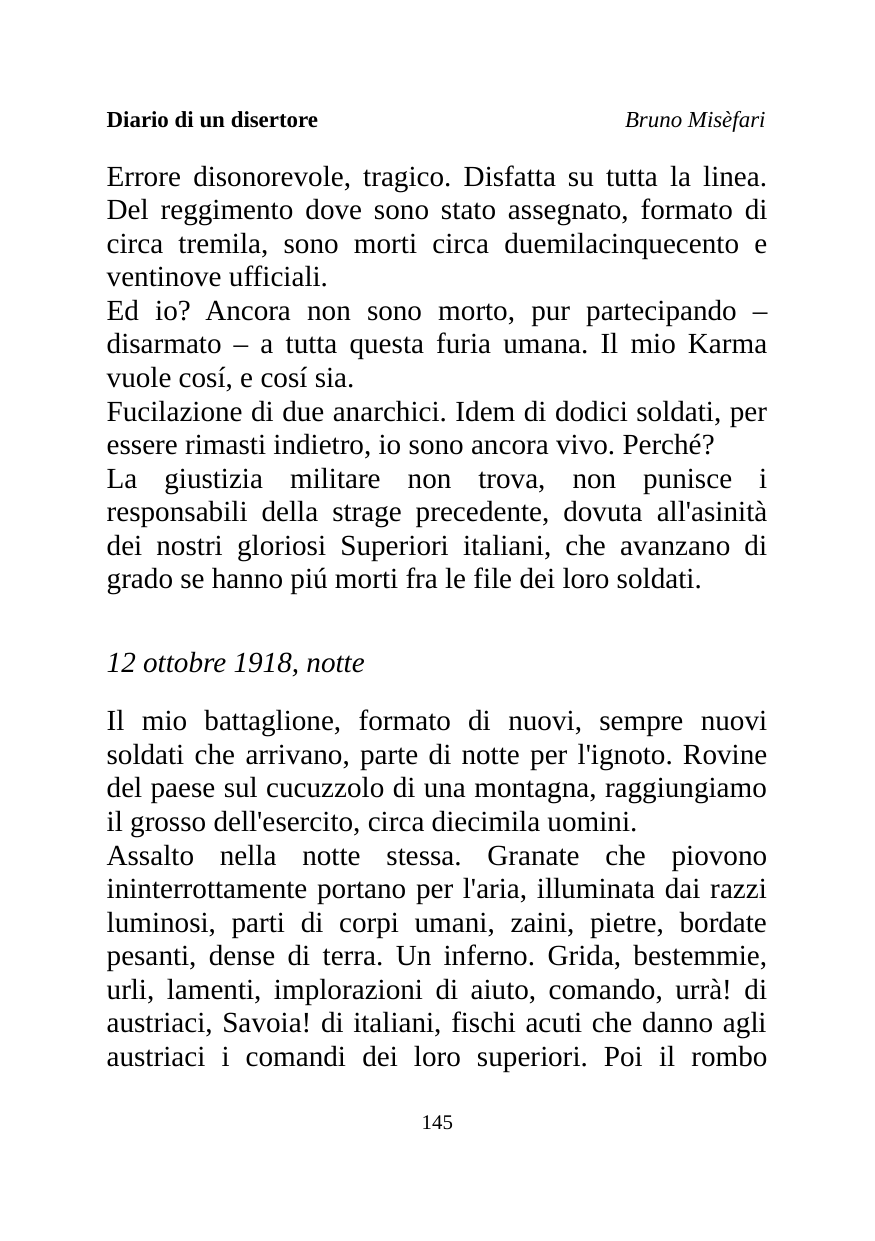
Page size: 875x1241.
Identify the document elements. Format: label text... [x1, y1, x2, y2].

text Il mio battaglione, formato di nuovi, sempre nuovi soldati che arrivano, parte di notte per l'ignoto. Rovine del paese sul cucuzzolo di una montagna, raggiungiamo il grosso dell'esercito, circa diecimila uomini. [106, 703, 768, 838]
text Errore disonorevole, tragico. Disfatta su tutta la linea. Del reggimento dove sono stato assegnato, formato di circa tremila, sono morti circa duemilacinquecento e ventinove ufficiali. [106, 159, 768, 293]
text Fucilazione di due anarchici. Idem di dodici soldati, per essere rimasti indietro, io sono ancora vivo. Perché? [106, 394, 768, 461]
text La giustizia militare non trova, non punisce i responsabili della strage precedente, dovuta all'asinità dei nostri gloriosi Superiori italiani, che avanzano di grado se hanno piú morti fra le file dei loro soldati. [106, 461, 768, 595]
text Assalto nella notte stessa. Granate che piovono ininterrottamente portano per l'aria, illuminata dai razzi luminosi, parti di corpi umani, zaini, pietre, bordate pesanti, dense di terra. Un inferno. Grida, bestemmie, urli, lamenti, implorazioni di aiuto, comando, urrà! di austriaci, Savoia! di italiani, fischi acuti che danno agli austriaci i comandi dei loro superiori. Poi il rombo [106, 838, 768, 1072]
text Ed io? Ancora non sono morto, pur partecipando – disarmato – a tutta questa furia umana. Il mio Karma vuole cosí, e cosí sia. [106, 293, 768, 394]
text 12 ottobre 1918, notte [106, 645, 768, 678]
